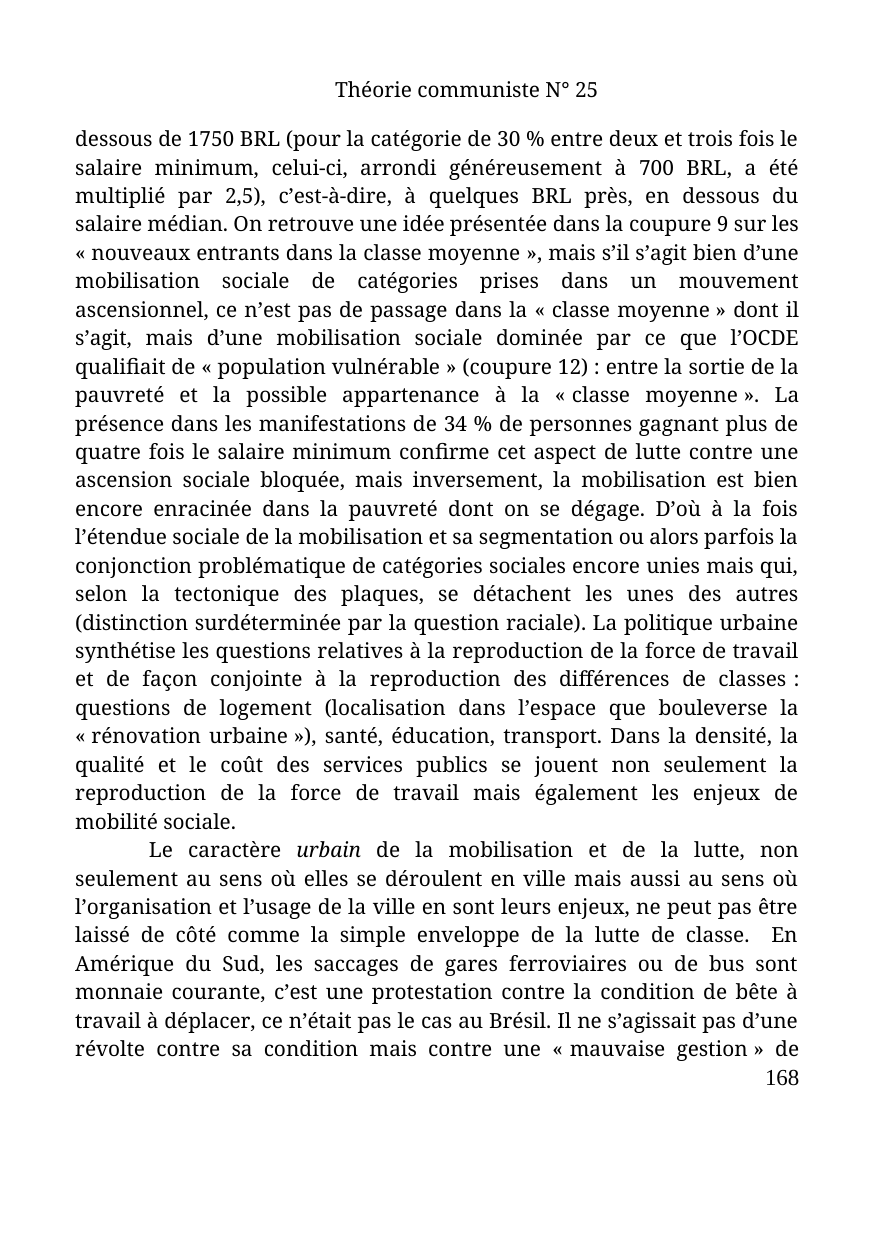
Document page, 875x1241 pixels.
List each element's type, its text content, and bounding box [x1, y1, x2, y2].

text Le caractère urbain de la mobilisation et de la lutte, non seulement au sens où elles se déroulent en ville mais aussi au sens où l’organisation et l’usage de la ville en sont leurs enjeux, ne peut pas être laissé de côté comme la simple enveloppe de la lutte de classe. En Amérique du Sud, les saccages de gares ferroviaires ou de bus sont monnaie courante, c’est une protestation contre la condition de bête à travail à déplacer, ce n’était pas le cas au Brésil. Il ne s’agissait pas d’une révolte contre sa condition mais contre une « mauvaise gestion » de [75, 835, 799, 1063]
text dessous de 1750 BRL (pour la catégorie de 30 % entre deux et trois fois le salaire minimum, celui-ci, arrondi généreusement à 700 BRL, a été multiplié par 2,5), c’est-à-dire, à quelques BRL près, en dessous du salaire médian. On retrouve une idée présentée dans la coupure 9 sur les « nouveaux entrants dans la classe moyenne », mais s’il s’agit bien d’une mobilisation sociale de catégories prises dans un mouvement ascensionnel, ce n’est pas de passage dans la « classe moyenne » dont il s’agit, mais d’une mobilisation sociale dominée par ce que l’OCDE qualifiait de « population vulnérable » (coupure 12) : entre la sortie de la pauvreté et la possible appartenance à la « classe moyenne ». La présence dans les manifestations de 34 % de personnes gagnant plus de quatre fois le salaire minimum confirme cet aspect de lutte contre une ascension sociale bloquée, mais inversement, la mobilisation est bien encore enracinée dans la pauvreté dont on se dégage. D’où à la fois l’étendue sociale de la mobilisation et sa segmentation ou alors parfois la conjonction problématique de catégories sociales encore unies mais qui, selon la tectonique des plaques, se détachent les unes des autres (distinction surdéterminée par la question raciale). La politique urbaine synthétise les questions relatives à la reproduction de la force de travail et de façon conjointe à la reproduction des différences de classes : questions de logement (localisation dans l’espace que bouleverse la « rénovation urbaine »), santé, éducation, transport. Dans la densité, la qualité et le coût des services publics se jouent non seulement la reproduction de la force de travail mais également les enjeux de mobilité sociale. [75, 124, 799, 835]
